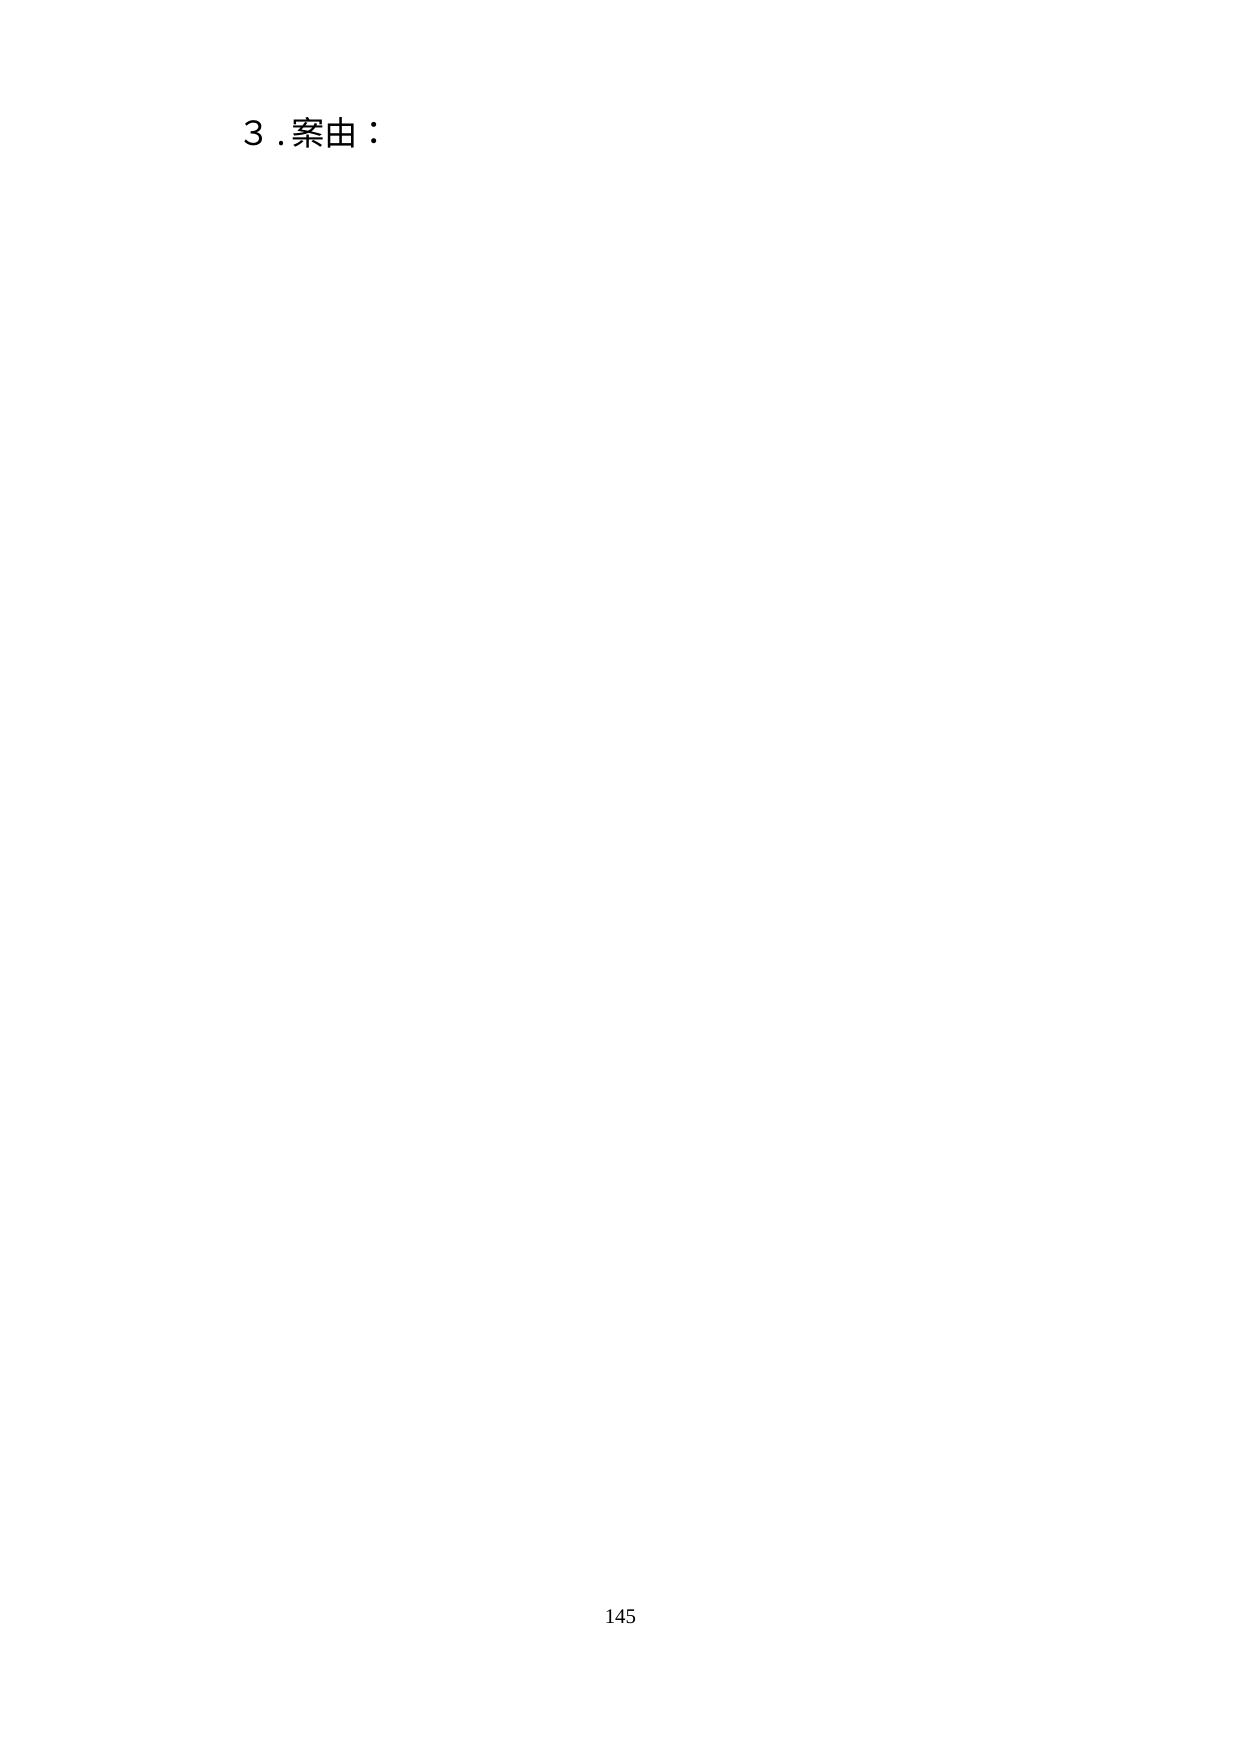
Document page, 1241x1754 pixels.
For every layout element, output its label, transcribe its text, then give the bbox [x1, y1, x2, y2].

text ３.案由： [237, 89, 1053, 152]
